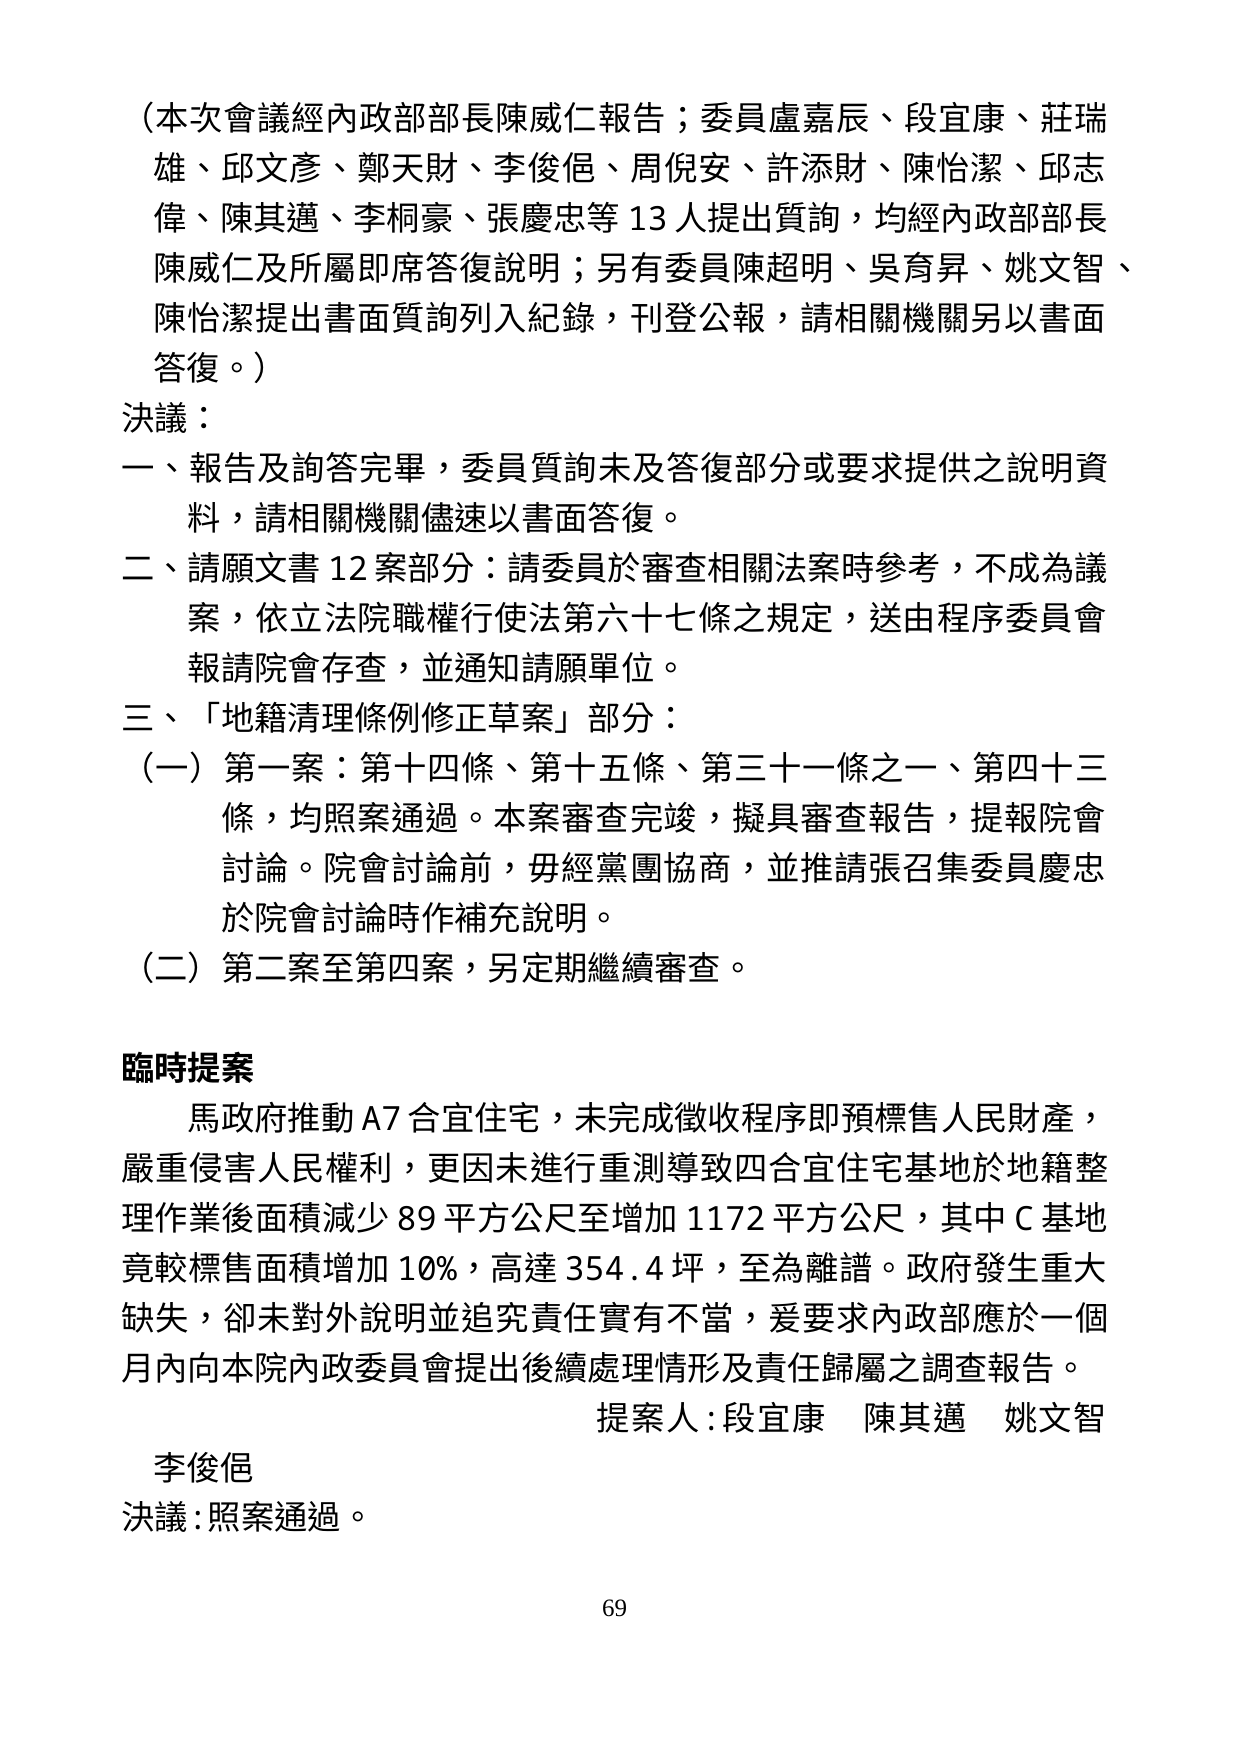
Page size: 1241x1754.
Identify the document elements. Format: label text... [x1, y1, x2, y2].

text 決議:照案通過。 [121, 1491, 1108, 1539]
text 決議： [121, 391, 1108, 441]
text 一、報告及詢答完畢，委員質詢未及答復部分或要求提供之說明資料，請相關機關儘速以書面答復。 [121, 441, 1108, 541]
text 二、請願文書12案部分：請委員於審查相關法案時參考，不成為議案，依立法院職權行使法第六十七條之規定，送由程序委員會報請院會存查，並通知請願單位。 [121, 541, 1108, 691]
text 提案人:段宜康 陳其邁 姚文智 李俊俋 [121, 1391, 1108, 1491]
text （一）第一案：第十四條、第十五條、第三十一條之一、第四十三條，均照案通過。本案審查完竣，擬具審查報告，提報院會討論。院會討論前，毋經黨團協商，並推請張召集委員慶忠於院會討論時作補充說明。 [121, 741, 1108, 941]
text （本次會議經內政部部長陳威仁報告；委員盧嘉辰、段宜康、莊瑞雄、邱文彥、鄭天財、李俊俋、周倪安、許添財、陳怡潔、邱志偉、陳其邁、李桐豪、張慶忠等13人提出質詢，均經內政部部長陳威仁及所屬即席答復說明；另有委員陳超明、吳育昇、姚文智、陳怡潔提出書面質詢列入紀錄，刊登公報，請相關機關另以書面答復。） [121, 91, 1108, 391]
text （二）第二案至第四案，另定期繼續審查。 [121, 941, 1108, 991]
text 馬政府推動A7合宜住宅，未完成徵收程序即預標售人民財產，嚴重侵害人民權利，更因未進行重測導致四合宜住宅基地於地籍整理作業後面積減少89平方公尺至增加1172平方公尺，其中C基地竟較標售面積增加10%，高達354.4坪，至為離譜。政府發生重大缺失，卻未對外說明並追究責任實有不當，爰要求內政部應於一個月內向本院內政委員會提出後續處理情形及責任歸屬之調查報告。 [121, 1091, 1108, 1391]
text 三、「地籍清理條例修正草案」部分： [121, 691, 1108, 741]
text 臨時提案 [121, 1041, 1108, 1091]
